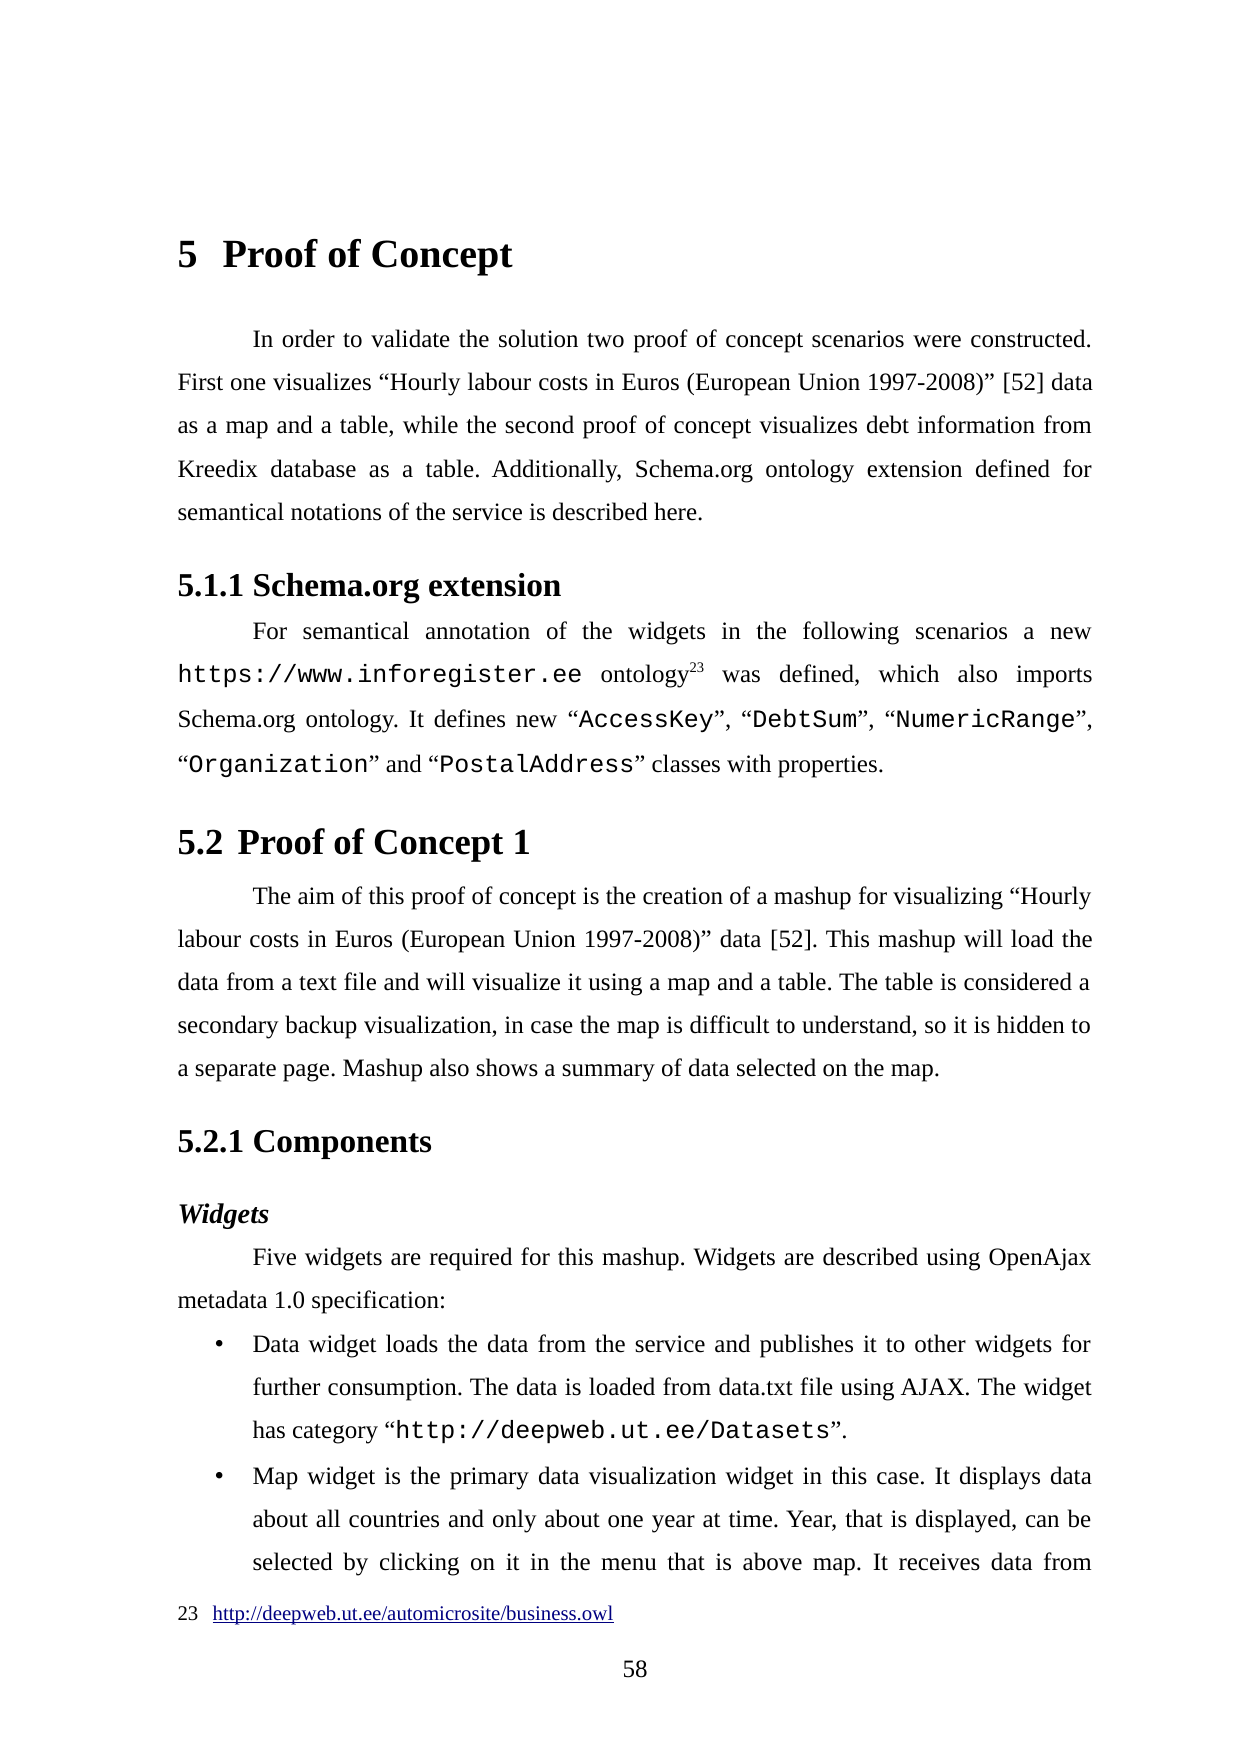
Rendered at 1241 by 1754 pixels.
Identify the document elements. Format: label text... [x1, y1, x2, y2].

text The aim of this proof of concept is the creation of a mashup for visualizing “Hourly labour costs in Euros (European Union 1997-2008)” data [52]. This mashup will load the data from a text file and will visualize it using a map and a table. The table is considered a secondary backup visualization, in case the map is difficult to understand, so it is hidden to a separate page. Mashup also shows a summary of data selected on the map. [177, 881, 1093, 1082]
text In order to validate the solution two proof of concept scenarios were constructed. First one visualizes “Hourly labour costs in Euros (European Union 1997-2008)” [52] data as a map and a table, while the second proof of concept visualizes debt information from Kreedix database as a table. Additionally, Schema.org ontology extension defined for semantical notations of the service is described here. [177, 324, 1093, 526]
subtitle Proof of Concept 1 [177, 820, 1093, 862]
subtitle Widgets [177, 1197, 1093, 1230]
text For semantical annotation of the widgets in the following scenarios a new https://www.inforegister.ee ontology was defined, which also imports Schema.org ontology. It defines new “AccessKey”, “DebtSum”, “NumericRange”, “Organization” and “PostalAddress” classes with properties. [177, 616, 1093, 780]
list Map widget is the primary data visualization widget in this case. It displays data about all countries and only about one year at time. Year, that is displayed, can be selected by clicking on it in the menu that is above map. It receives data from [215, 1461, 1093, 1576]
subtitle Components [177, 1121, 1093, 1160]
subtitle Proof of Concept [177, 231, 1093, 277]
text Five widgets are required for this mashup. Widgets are described using OpenAjax metadata 1.0 specification: [177, 1242, 1093, 1314]
subtitle Schema.org extension [177, 565, 1093, 603]
text http://deepweb.ut.ee/automicrosite/business.owl [177, 1601, 1093, 1625]
list Data widget loads the data from the service and publishes it to other widgets for further consumption. The data is loaded from data.txt file using AJAX. The widget has category “http://deepweb.ut.ee/Datasets”. [215, 1329, 1093, 1446]
